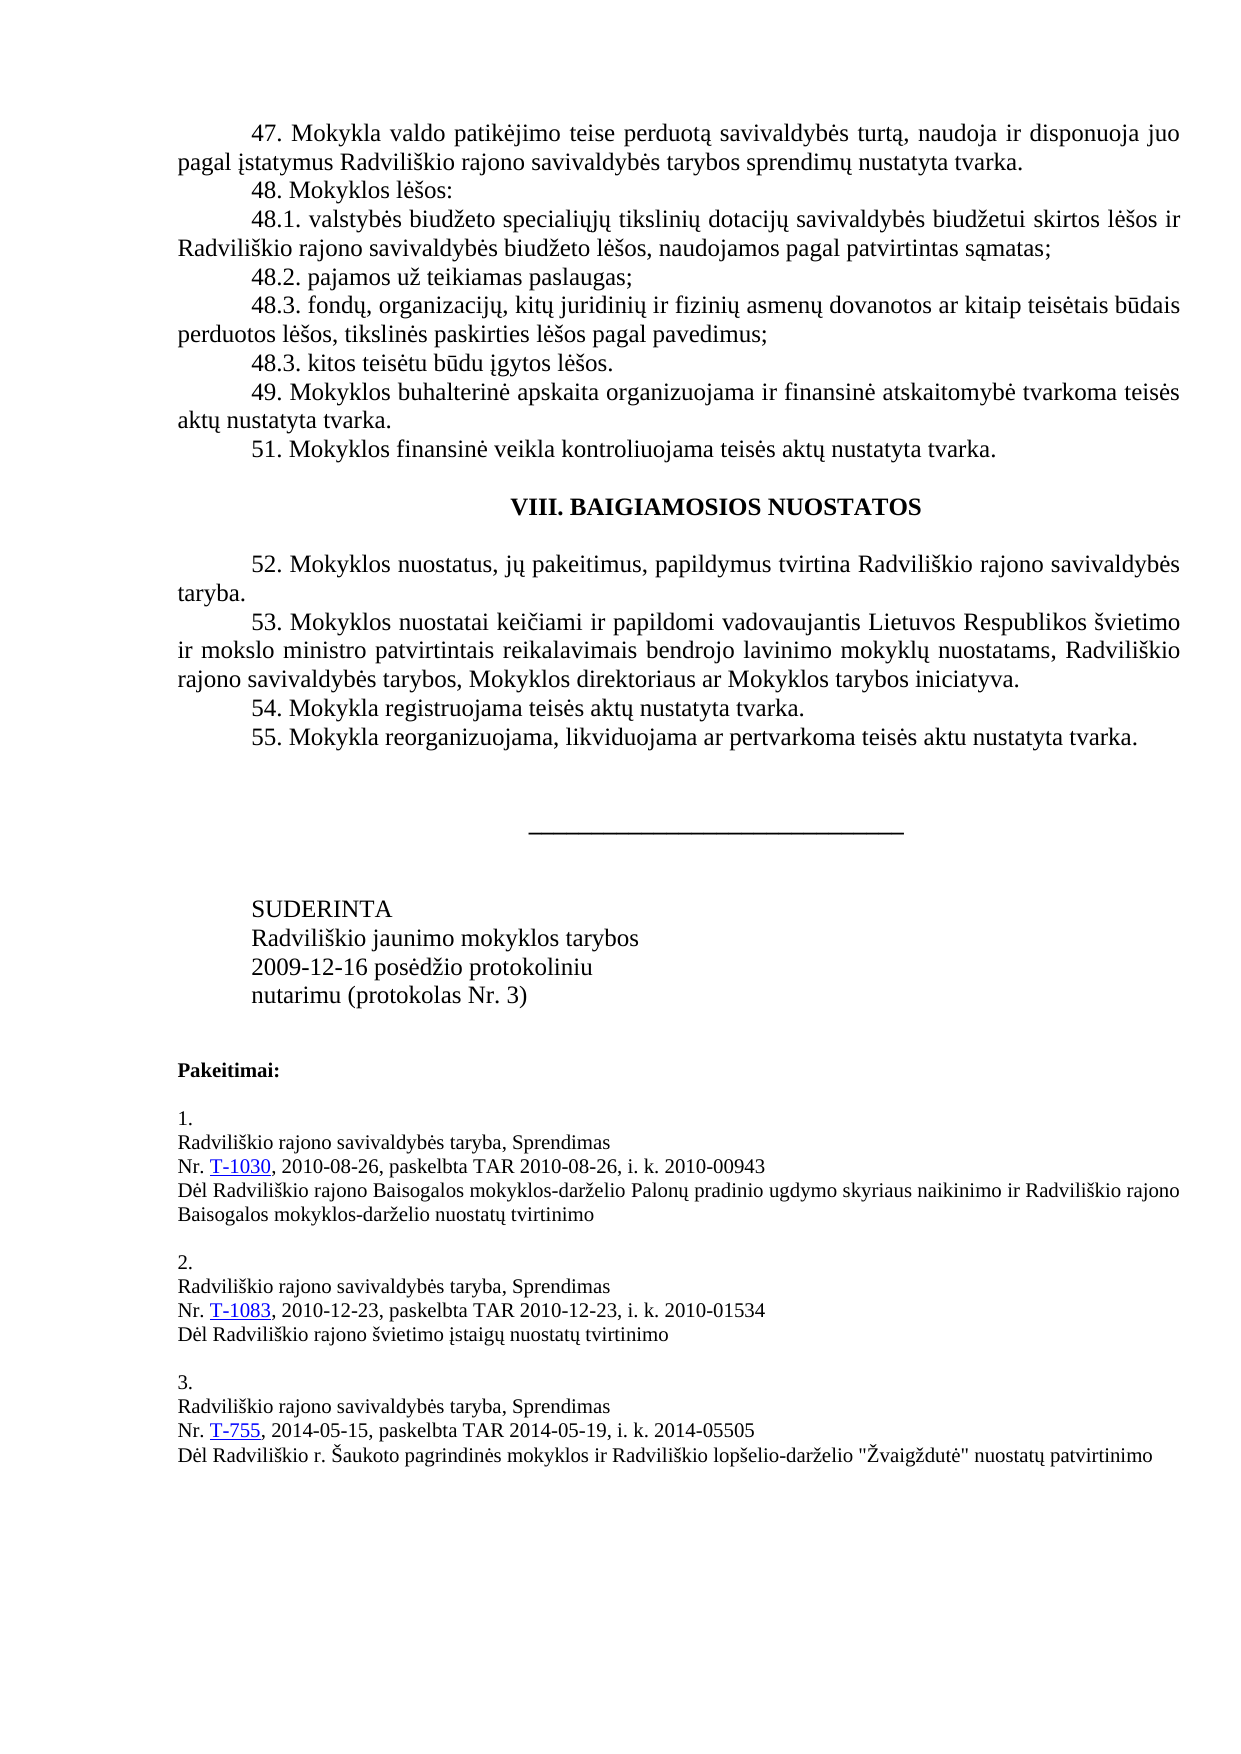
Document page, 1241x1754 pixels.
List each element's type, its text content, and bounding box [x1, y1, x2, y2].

text Nr. T-755, 2014-05-15, paskelbta TAR 2014-05-19, i. k. 2014-05505 [177, 1418, 1181, 1442]
text 48. Mokyklos lėšos: [177, 176, 1181, 204]
text 52. Mokyklos nuostatus, jų pakeitimus, papildymus tvirtina Radviliškio rajono savivaldybės taryba. [177, 549, 1181, 607]
text nutarimu (protokolas Nr. 3) [177, 981, 1181, 1009]
text 49. Mokyklos buhalterinė apskaita organizuojama ir finansinė atskaitomybė tvarkoma teisės aktų nustatyta tvarka. [177, 377, 1181, 434]
text Dėl Radviliškio rajono švietimo įstaigų nuostatų tvirtinimo [177, 1322, 1181, 1346]
text Radviliškio rajono savivaldybės taryba, Sprendimas [177, 1394, 1181, 1418]
text 2. [177, 1250, 1181, 1274]
text Dėl Radviliškio rajono Baisogalos mokyklos-darželio Palonų pradinio ugdymo skyriaus naikinimo ir Radviliškio rajono Baisogalos mokyklos-darželio nuostatų tvirtinimo [177, 1178, 1181, 1226]
text 48.1. valstybės biudžeto specialiųjų tikslinių dotacijų savivaldybės biudžetui skirtos lėšos ir Radviliškio rajono savivaldybės biudžeto lėšos, naudojamos pagal patvirtintas sąmatas; [177, 204, 1181, 262]
text 48.2. pajamos už teikiamas paslaugas; [177, 262, 1181, 291]
text 48.3. fondų, organizacijų, kitų juridinių ir fizinių asmenų dovanotos ar kitaip teisėtais būdais perduotos lėšos, tikslinės paskirties lėšos pagal pavedimus; [177, 291, 1181, 348]
text SUDERINTA [177, 894, 1181, 923]
text Dėl Radviliškio r. Šaukoto pagrindinės mokyklos ir Radviliškio lopšelio-darželio "Žvaigždutė" nuostatų patvirtinimo [177, 1442, 1181, 1467]
text ______________________________ [177, 808, 1181, 837]
text 55. Mokykla reorganizuojama, likviduojama ar pertvarkoma teisės aktu nustatyta tvarka. [177, 722, 1181, 751]
text Pakeitimai: [177, 1057, 1181, 1082]
text 3. [177, 1370, 1181, 1394]
text 54. Mokykla registruojama teisės aktų nustatyta tvarka. [177, 693, 1181, 722]
text Radviliškio jaunimo mokyklos tarybos [177, 923, 1181, 952]
text 1. [177, 1106, 1181, 1130]
text 2009-12-16 posėdžio protokoliniu [177, 952, 1181, 981]
text 53. Mokyklos nuostatai keičiami ir papildomi vadovaujantis Lietuvos Respublikos švietimo ir mokslo ministro patvirtintais reikalavimais bendrojo lavinimo mokyklų nuostatams, Radviliškio rajono savivaldybės tarybos, Mokyklos direktoriaus ar Mokyklos tarybos iniciatyva. [177, 607, 1181, 693]
text Radviliškio rajono savivaldybės taryba, Sprendimas [177, 1274, 1181, 1298]
text 48.3. kitos teisėtu būdu įgytos lėšos. [177, 348, 1181, 377]
text 47. Mokykla valdo patikėjimo teise perduotą savivaldybės turtą, naudoja ir disponuoja juo pagal įstatymus Radviliškio rajono savivaldybės tarybos sprendimų nustatyta tvarka. [177, 118, 1181, 176]
text Nr. T-1030, 2010-08-26, paskelbta TAR 2010-08-26, i. k. 2010-00943 [177, 1154, 1181, 1178]
text 51. Mokyklos finansinė veikla kontroliuojama teisės aktų nustatyta tvarka. [177, 434, 1181, 463]
text Nr. T-1083, 2010-12-23, paskelbta TAR 2010-12-23, i. k. 2010-01534 [177, 1298, 1181, 1322]
text Radviliškio rajono savivaldybės taryba, Sprendimas [177, 1130, 1181, 1154]
text VIII. BAIGIAMOSIOS NUOSTATOS [177, 492, 1181, 521]
